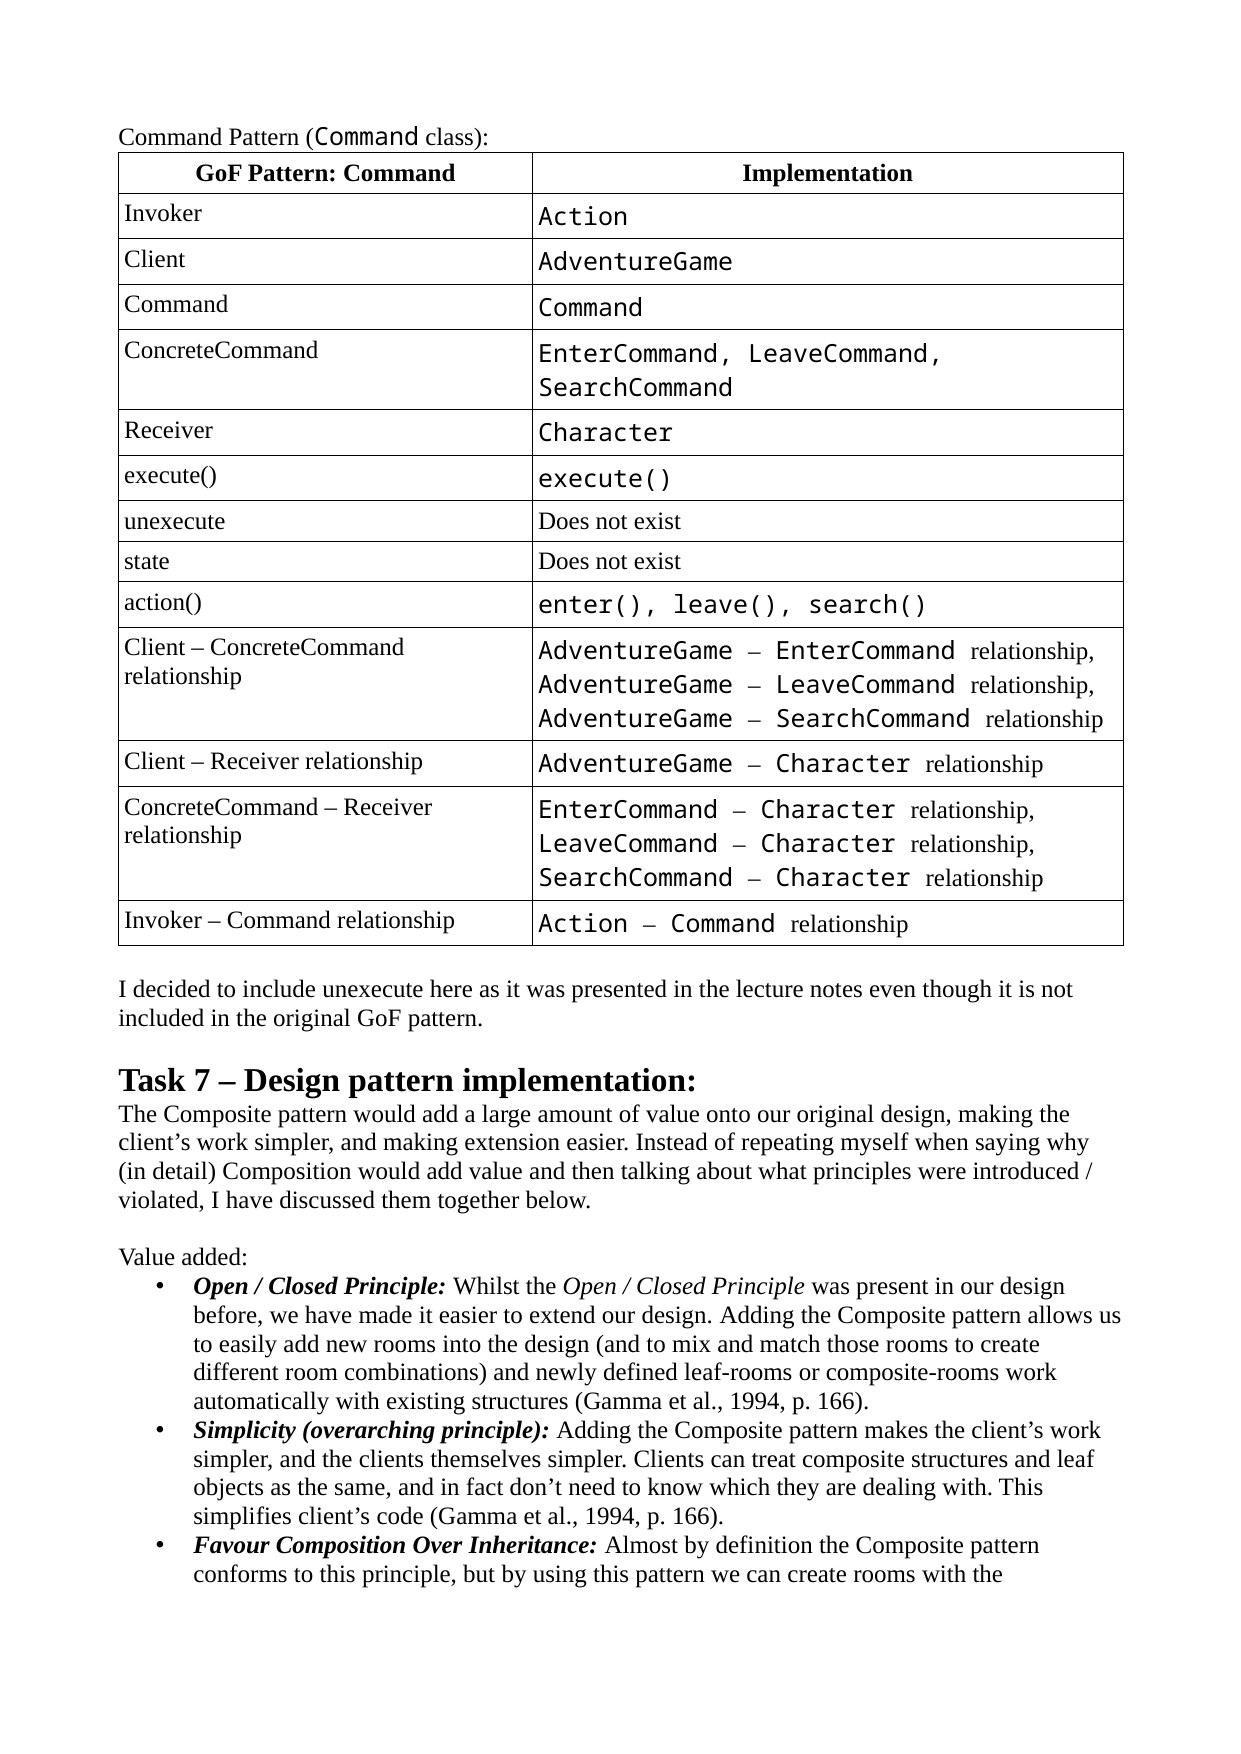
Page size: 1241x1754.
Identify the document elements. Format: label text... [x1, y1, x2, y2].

table_cell Client – Receiver relationship [119, 741, 532, 786]
list Simplicity (overarching principle): Adding the Composite pattern makes the client’s work simpler, and the clients themselves simpler. Clients can treat composite structures and leaf objects as the same, and in fact don’t need to know which they are dealing with. This simplifies client’s code (Gamma et al., 1994, p. 166). [156, 1415, 1122, 1530]
table_cell unexecute [119, 501, 532, 541]
table_cell Invoker [119, 194, 532, 238]
table_cell AdventureGame – EnterCommand relationship, AdventureGame – LeaveCommand relationship, AdventureGame – SearchCommand relationship [533, 628, 1123, 740]
table_header Implementation [533, 153, 1123, 192]
text Task 7 – Design pattern implementation: [118, 1060, 1122, 1099]
list Open / Closed Principle: Whilst the Open / Closed Principle was present in our design before, we have made it easier to extend our design. Adding the Composite pattern allows us to easily add new rooms into the design (and to mix and match those rooms to create different room combinations) and newly defined leaf-rooms or composite-rooms work automatically with existing structures (Gamma et al., 1994, p. 166). [156, 1271, 1122, 1415]
table_cell EnterCommand, LeaveCommand, SearchCommand [533, 330, 1123, 409]
table_cell execute() [533, 456, 1123, 500]
table_cell Receiver [119, 410, 532, 455]
table_cell AdventureGame [533, 239, 1123, 284]
table_cell enter(), leave(), search() [533, 582, 1123, 627]
table_header GoF Pattern: Command [119, 153, 532, 192]
table_cell EnterCommand – Character relationship, LeaveCommand – Character relationship, SearchCommand – Character relationship [533, 787, 1123, 900]
table_cell Does not exist [533, 501, 1123, 541]
table_cell execute() [119, 456, 532, 500]
text I decided to include unexecute here as it was presented in the lecture notes even though it is not included in the original GoF pattern. [118, 974, 1122, 1032]
table_cell ConcreteCommand [119, 330, 532, 409]
table_cell state [119, 542, 532, 581]
table_cell Action – Command relationship [533, 901, 1123, 945]
table_cell Client – ConcreteCommand relationship [119, 628, 532, 740]
table_cell AdventureGame – Character relationship [533, 741, 1123, 786]
table_cell Command [533, 285, 1123, 329]
table_cell ConcreteCommand – Receiver relationship [119, 787, 532, 900]
table_cell Invoker – Command relationship [119, 901, 532, 945]
table_cell Character [533, 410, 1123, 455]
table_cell Client [119, 239, 532, 284]
table_cell Action [533, 194, 1123, 238]
table_cell action() [119, 582, 532, 627]
text Command Pattern (Command class): [118, 118, 1122, 152]
list Favour Composition Over Inheritance: Almost by definition the Composite pattern conforms to this principle, but by using this pattern we can create rooms with the [156, 1530, 1122, 1587]
table_cell Does not exist [533, 542, 1123, 581]
table_cell Command [119, 285, 532, 329]
text The Composite pattern would add a large amount of value onto our original design, making the client’s work simpler, and making extension easier. Instead of repeating myself when saying why (in detail) Composition would add value and then talking about what principles were introduced / violated, I have discussed them together below. [118, 1099, 1122, 1214]
text Value added: [118, 1242, 1122, 1271]
